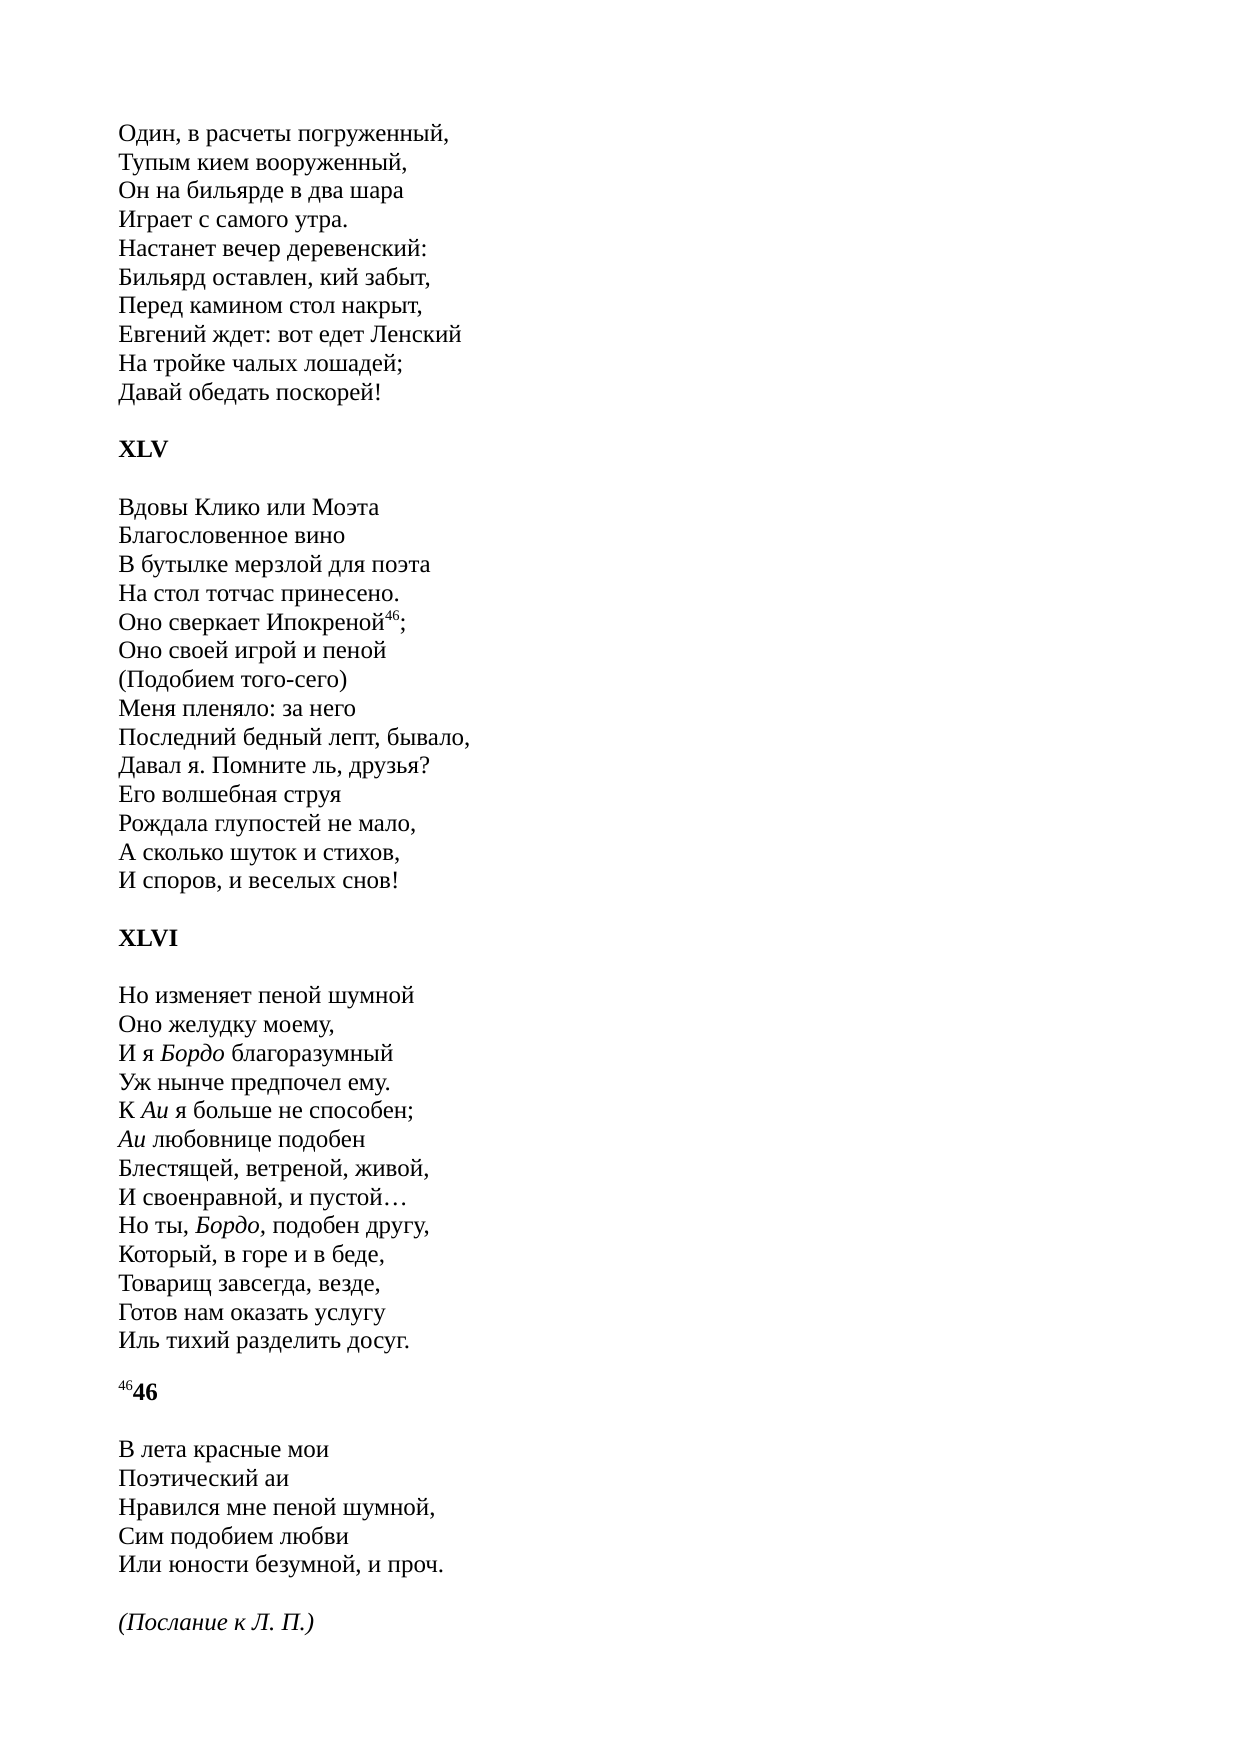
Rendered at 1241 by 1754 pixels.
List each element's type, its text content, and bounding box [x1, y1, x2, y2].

text И споров, и веселых снов! [118, 866, 1240, 894]
text Уж нынче предпочел ему. [118, 1067, 1240, 1096]
text В бутылке мерзлой для поэта [118, 549, 1240, 578]
text Или юности безумной, и проч. [118, 1549, 1240, 1578]
text К Au я больше не способен; [118, 1096, 1240, 1124]
text Один, в расчеты погруженный, [118, 118, 1240, 147]
text Давай обедать поскорей! [118, 377, 1240, 406]
subtitle XLVI [118, 923, 1240, 952]
text Евгений ждет: вот едет Ленский [118, 319, 1240, 348]
text (Подобием того-сего) [118, 664, 1240, 693]
text Поэтический аи [118, 1463, 1240, 1492]
text Оно своей игрой и пеной [118, 636, 1240, 664]
text И своенравной, и пустой… [118, 1182, 1240, 1211]
text Играет с самого утра. [118, 204, 1240, 233]
text Рождала глупостей не мало, [118, 808, 1240, 837]
text Он на бильярде в два шара [118, 176, 1240, 204]
text Нравился мне пеной шумной, [118, 1492, 1240, 1521]
text Его волшебная струя [118, 779, 1240, 808]
text Сим подобием любви [118, 1521, 1240, 1549]
text Тупым кием вооруженный, [118, 147, 1240, 176]
text Который, в горе и в беде, [118, 1239, 1240, 1268]
text Но ты, Бордо, подобен другу, [118, 1211, 1240, 1239]
text Вдовы Клико или Моэта [118, 492, 1240, 521]
text Иль тихий разделить досуг. [118, 1326, 1240, 1354]
text Последний бедный лепт, бывало, [118, 722, 1240, 751]
text И я Бордо благоразумный [118, 1038, 1240, 1067]
text На стол тотчас принесено. [118, 578, 1240, 607]
text Готов нам оказать услугу [118, 1297, 1240, 1326]
text Оно сверкает Ипокреной; [118, 607, 1240, 636]
text Au любовнице подобен [118, 1124, 1240, 1153]
text (Послание к Л. П.) [118, 1607, 1240, 1636]
text Товарищ завсегда, везде, [118, 1268, 1240, 1297]
text А сколько шуток и стихов, [118, 837, 1240, 866]
text Бильярд оставлен, кий забыт, [118, 262, 1240, 291]
subtitle XLV [118, 434, 1240, 463]
text На тройке чалых лошадей; [118, 348, 1240, 377]
text Блестящей, ветреной, живой, [118, 1153, 1240, 1182]
text В лета красные мои [118, 1434, 1240, 1463]
text Давал я. Помните ль, друзья? [118, 751, 1240, 779]
text Настанет вечер деревенский: [118, 233, 1240, 262]
text Перед камином стол накрыт, [118, 291, 1240, 319]
text Оно желудку моему, [118, 1009, 1240, 1038]
text Меня пленяло: за него [118, 693, 1240, 722]
text Но изменяет пеной шумной [118, 981, 1240, 1009]
text 46 [118, 1377, 1240, 1406]
text Благословенное вино [118, 521, 1240, 549]
